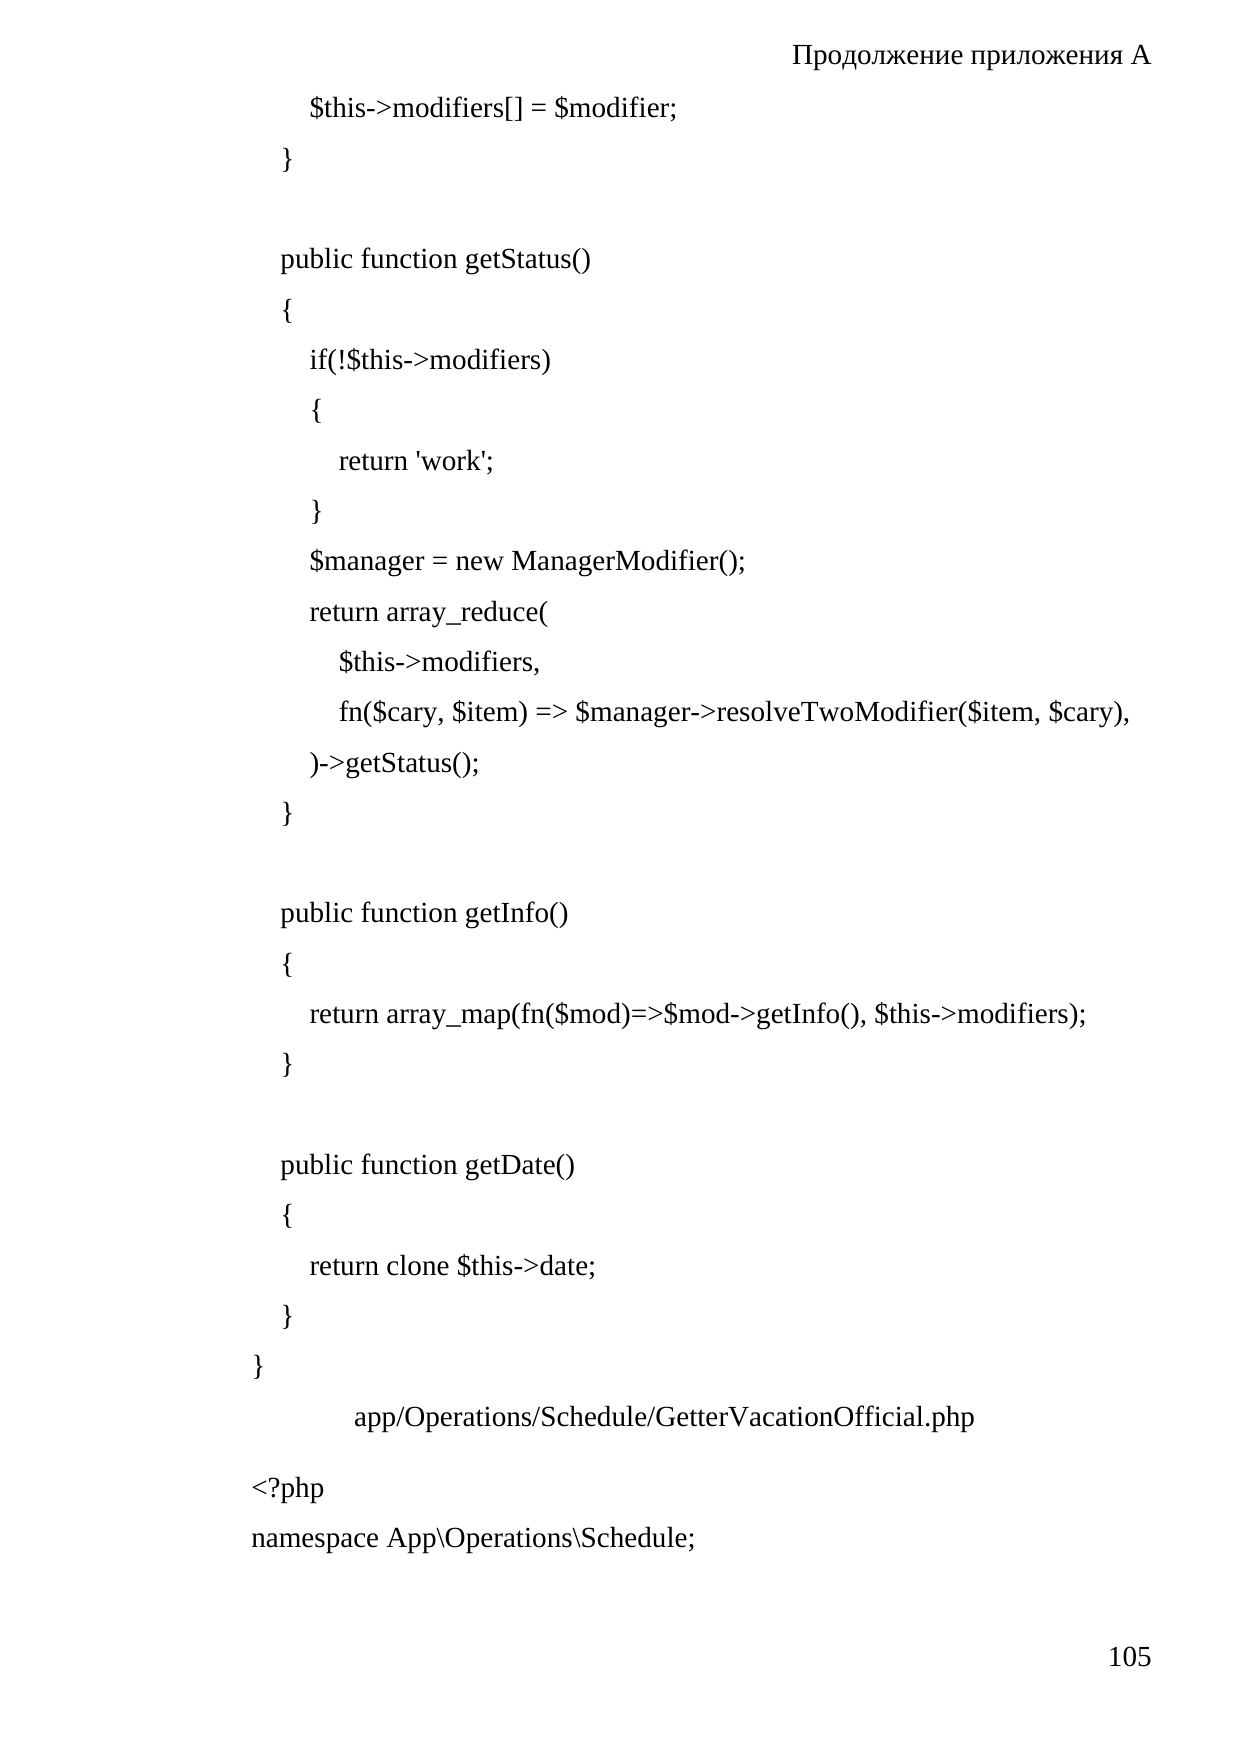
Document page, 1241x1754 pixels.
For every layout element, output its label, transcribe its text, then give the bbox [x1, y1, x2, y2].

text } [177, 493, 1152, 527]
text } [177, 1298, 1152, 1332]
text $this->modifiers[] = $modifier; [177, 91, 1152, 124]
text return 'work'; [177, 443, 1152, 476]
text } [177, 141, 1152, 174]
text if(!$this->modifiers) [177, 342, 1152, 376]
text } [177, 1348, 1152, 1382]
text } [177, 795, 1152, 828]
text public function getStatus() [177, 242, 1152, 275]
subtitle app/Operations/Schedule/GetterVacationOfficial.php [177, 1399, 1152, 1432]
text <?php [177, 1470, 1152, 1503]
text fn($cary, $item) => $manager->resolveTwoModifier($item, $cary), [177, 694, 1152, 728]
text { [177, 1197, 1152, 1231]
text public function getDate() [177, 1147, 1152, 1181]
text public function getInfo() [177, 896, 1152, 929]
text return clone $this->date; [177, 1248, 1152, 1281]
text )->getStatus(); [177, 745, 1152, 778]
text return array_reduce( [177, 594, 1152, 627]
text $this->modifiers, [177, 644, 1152, 678]
text namespace App\Operations\Schedule; [177, 1520, 1152, 1554]
text { [177, 392, 1152, 426]
text { [177, 292, 1152, 325]
text $manager = new ManagerModifier(); [177, 543, 1152, 577]
text } [177, 1047, 1152, 1080]
text return array_map(fn($mod)=>$mod->getInfo(), $this->modifiers); [177, 996, 1152, 1030]
text { [177, 946, 1152, 979]
